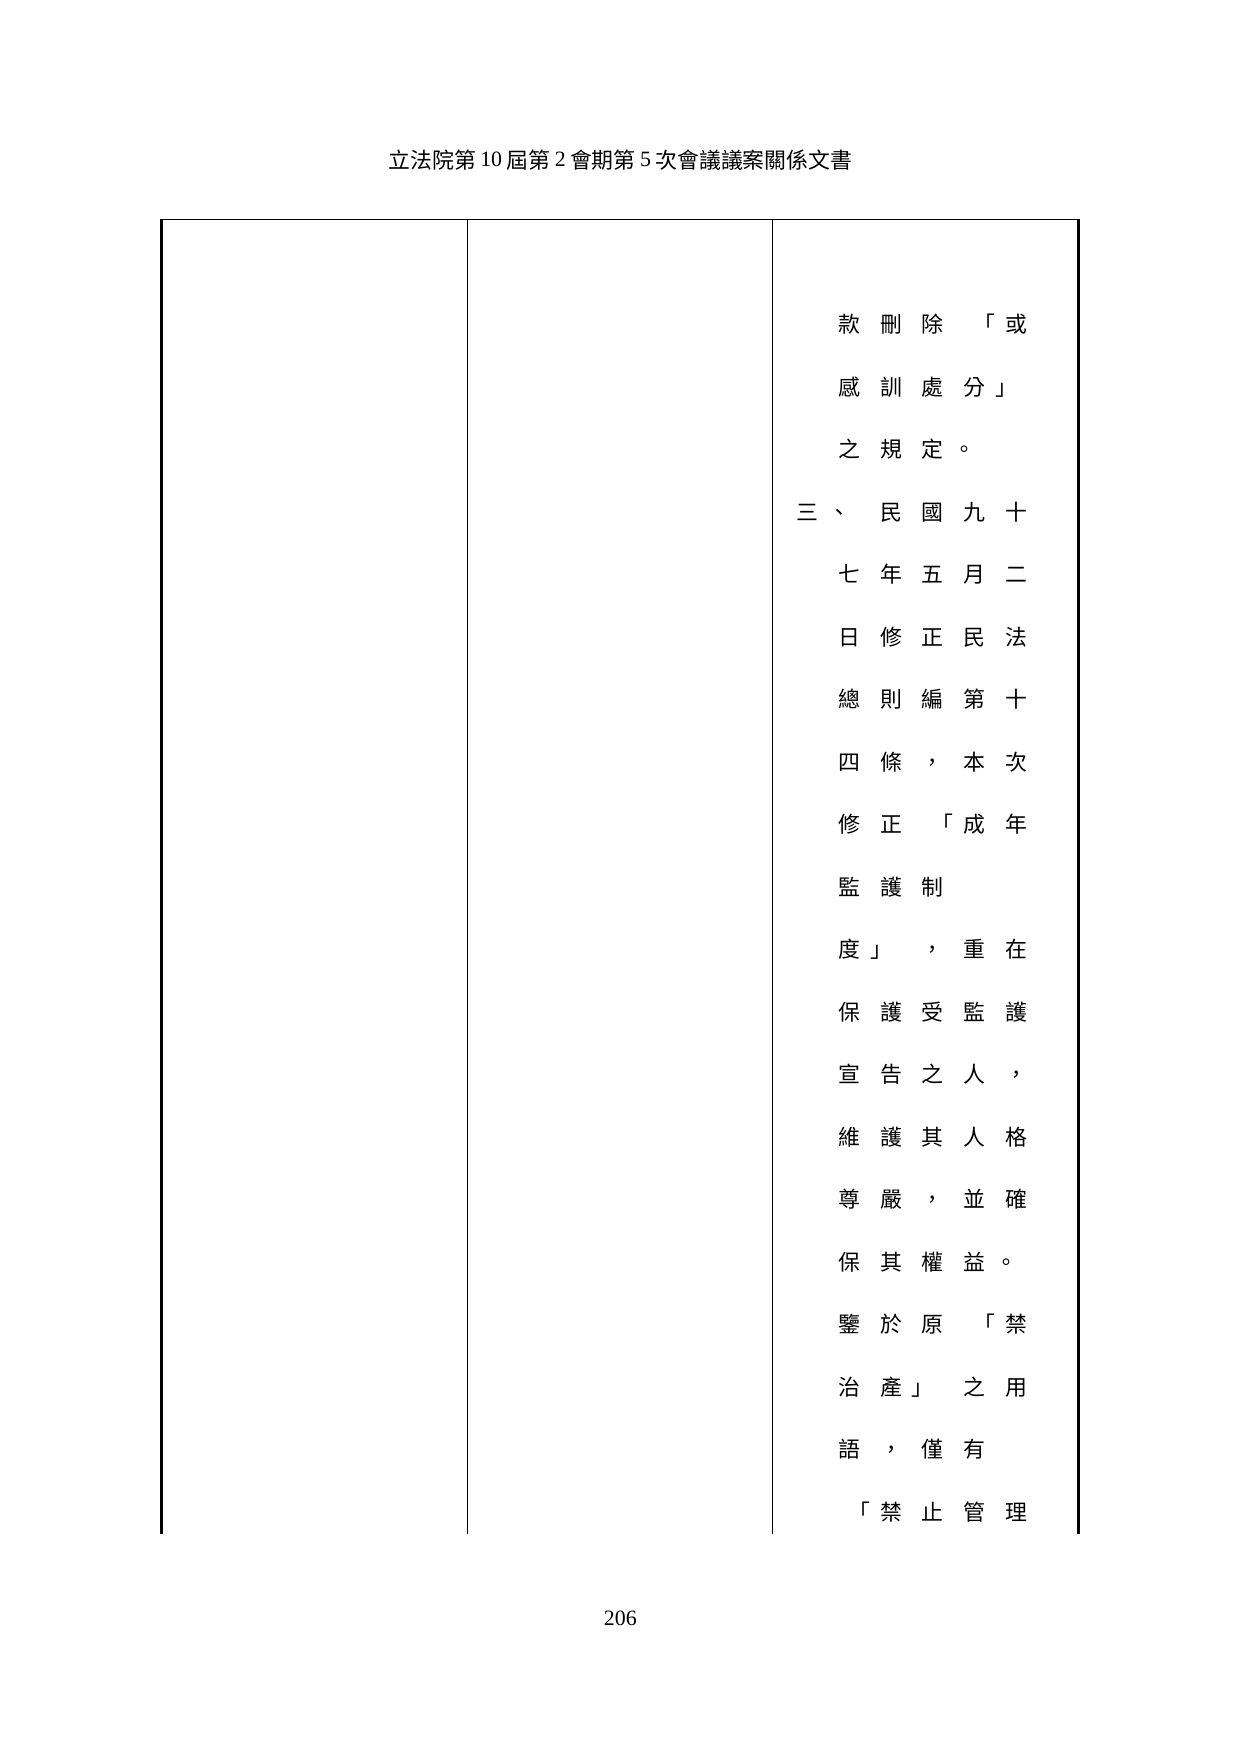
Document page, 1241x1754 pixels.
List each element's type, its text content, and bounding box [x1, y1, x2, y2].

table_cell 款刪除「或感訓處分」之規定。 三、民國九十七年五月二日修正民法總則編第十四條，本次修正「成年監護制度」，重在保護受監護宣告之人，維護其人格尊嚴，並確保其權益。鑒於原「禁治產」之用語，僅有「禁止管理 [773, 220, 1077, 1534]
table_cell [468, 220, 772, 1534]
table_cell [163, 220, 467, 1534]
